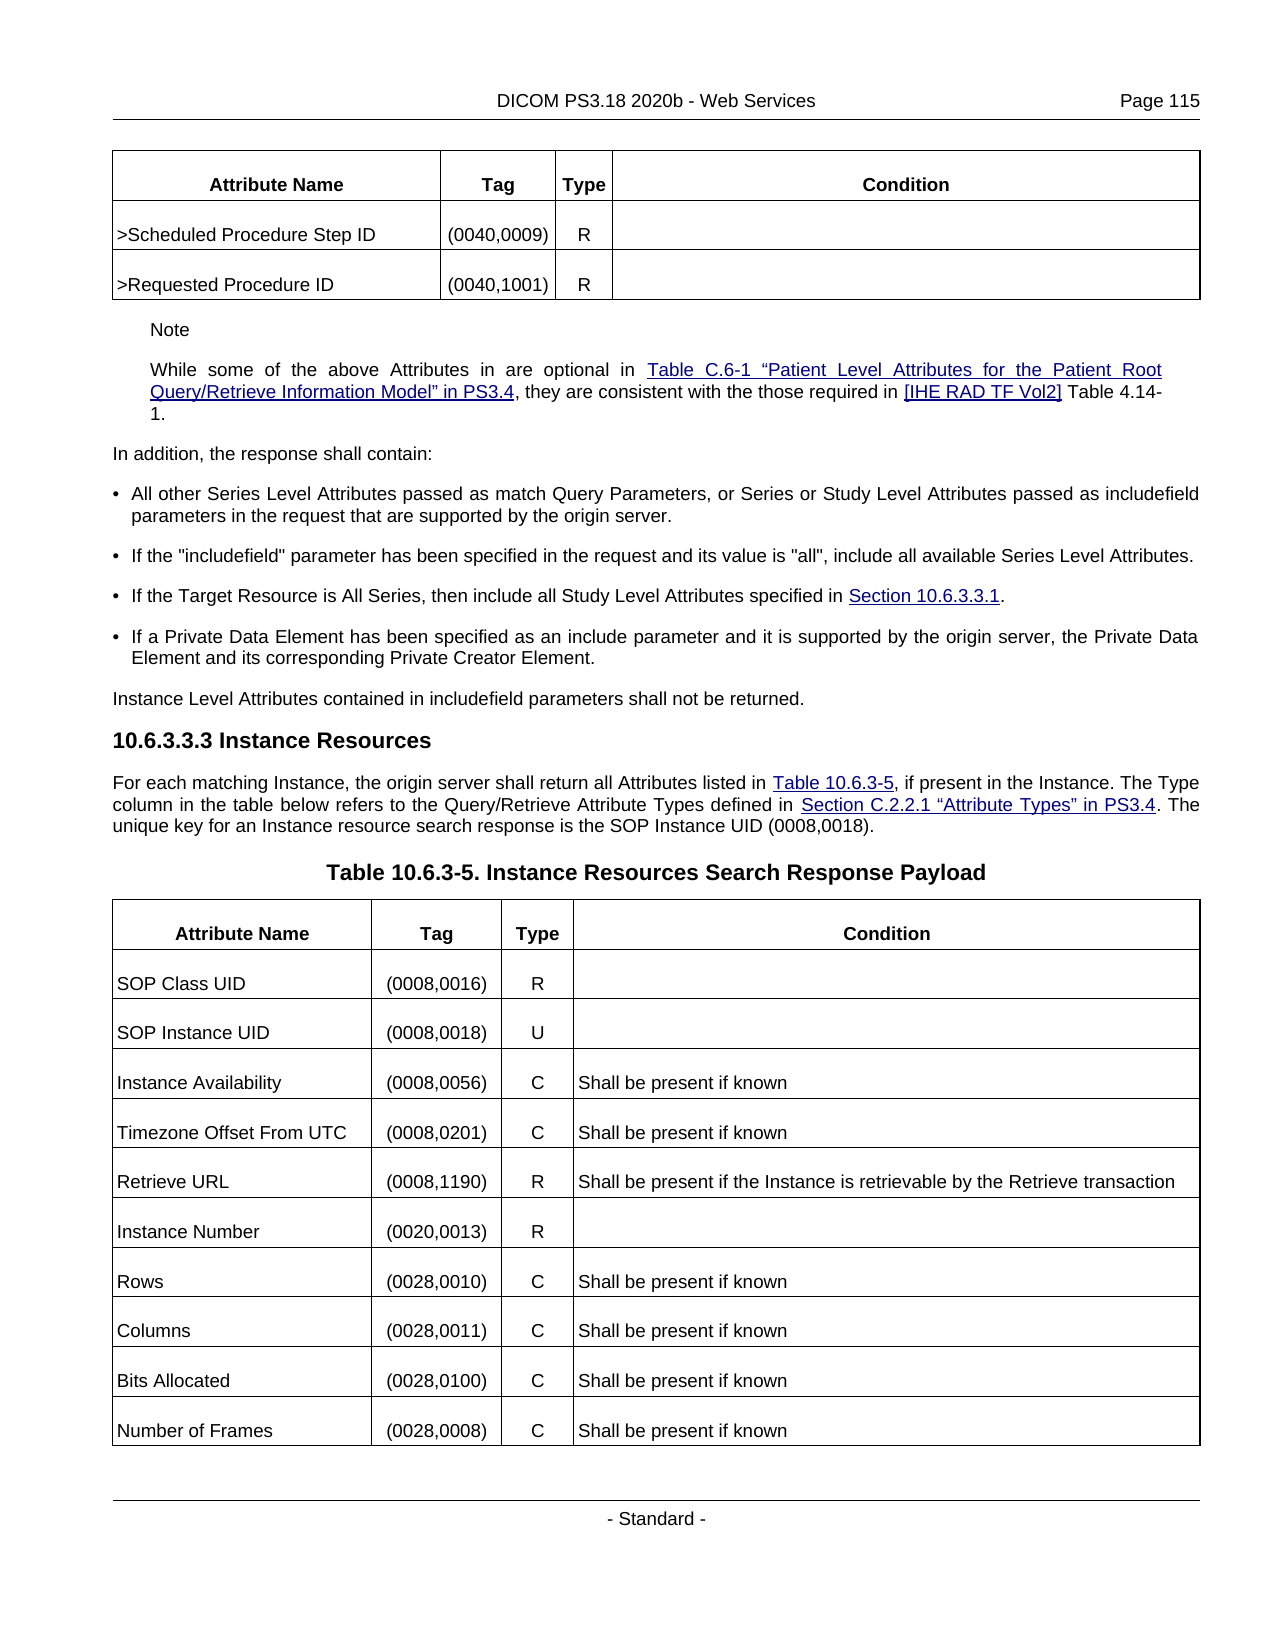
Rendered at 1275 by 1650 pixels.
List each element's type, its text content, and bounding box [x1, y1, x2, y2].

table_cell C [502, 1397, 573, 1445]
table_cell SOP Instance UID [113, 999, 371, 1048]
table_cell >Requested Procedure ID [113, 250, 440, 299]
table_cell C [502, 1297, 573, 1346]
table_cell U [502, 999, 573, 1048]
table_cell Shall be present if known [574, 1297, 1199, 1346]
table_cell SOP Class UID [113, 950, 371, 998]
text • If the Target Resource is All Series, then include all Study Level Attributes specified in Section 10.6.3.3.1. [112, 585, 1200, 607]
table_cell (0028,0011) [372, 1297, 501, 1346]
table_cell [613, 250, 1199, 299]
table_header Tag [372, 900, 501, 948]
table_cell (0040,1001) [441, 250, 555, 299]
table_cell C [502, 1099, 573, 1147]
table_cell (0028,0100) [372, 1347, 501, 1396]
table_header Type [502, 900, 573, 948]
table_cell (0008,0201) [372, 1099, 501, 1147]
table_header Condition [574, 900, 1199, 948]
table_cell [574, 950, 1199, 998]
table_cell Shall be present if known [574, 1397, 1199, 1445]
table_cell (0020,0013) [372, 1198, 501, 1247]
table_cell Shall be present if the Instance is retrievable by the Retrieve transaction [574, 1148, 1199, 1197]
table_header Tag [441, 151, 555, 200]
table_cell [574, 1198, 1199, 1247]
table_cell [613, 201, 1199, 249]
table_cell (0008,0056) [372, 1049, 501, 1097]
table_header Attribute Name [113, 151, 440, 200]
text Instance Level Attributes contained in includefield parameters shall not be returned. [112, 687, 1200, 709]
table_cell (0008,1190) [372, 1148, 501, 1197]
table_cell Shall be present if known [574, 1049, 1199, 1097]
text For each matching Instance, the origin server shall return all Attributes listed in Table 10.6.3-5, if present in the Instance. The Type column in the table below refers to the Query/Retrieve Attribute Types defined in Section C.2.2.1 “Attribute Types” in PS3.4. The unique key for an Instance resource search response is the SOP Instance UID (0008,0018). [112, 772, 1200, 837]
table_cell Number of Frames [113, 1397, 371, 1445]
table_cell Shall be present if known [574, 1248, 1199, 1296]
text Table 10.6.3-5. Instance Resources Search Response Payload [112, 859, 1200, 885]
table_header Attribute Name [113, 900, 371, 948]
text • If a Private Data Element has been specified as an include parameter and it is supported by the origin server, the Private Data Element and its corresponding Private Creator Element. [112, 625, 1200, 668]
table_cell C [502, 1248, 573, 1296]
table_cell Instance Number [113, 1198, 371, 1247]
table_cell (0028,0008) [372, 1397, 501, 1445]
text Note [150, 319, 1162, 340]
table_cell Shall be present if known [574, 1347, 1199, 1396]
table_cell R [556, 201, 612, 249]
table_header Condition [613, 151, 1199, 200]
table_cell >Scheduled Procedure Step ID [113, 201, 440, 249]
text While some of the above Attributes in are optional in Table C.6-1 “Patient Level Attributes for the Patient Root Query/Retrieve Information Model” in PS3.4, they are consistent with the those required in [IHE RAD TF Vol2] Table 4.14-1. [150, 359, 1162, 424]
table_cell R [502, 1148, 573, 1197]
table_header Type [556, 151, 612, 200]
table_cell Instance Availability [113, 1049, 371, 1097]
table_cell Rows [113, 1248, 371, 1296]
table_cell (0008,0016) [372, 950, 501, 998]
table_cell C [502, 1347, 573, 1396]
table_cell Timezone Offset From UTC [113, 1099, 371, 1147]
table_cell (0040,0009) [441, 201, 555, 249]
table_cell Shall be present if known [574, 1099, 1199, 1147]
table_cell R [556, 250, 612, 299]
text • All other Series Level Attributes passed as match Query Parameters, or Series or Study Level Attributes passed as includefield parameters in the request that are supported by the origin server. [112, 483, 1200, 526]
table_cell Retrieve URL [113, 1148, 371, 1197]
table_cell Columns [113, 1297, 371, 1346]
table_cell Bits Allocated [113, 1347, 371, 1396]
table_cell R [502, 1198, 573, 1247]
text 10.6.3.3.3 Instance Resources [112, 728, 1200, 753]
table_cell (0028,0010) [372, 1248, 501, 1296]
table_cell (0008,0018) [372, 999, 501, 1048]
table_cell C [502, 1049, 573, 1097]
text • If the "includefield" parameter has been specified in the request and its value is "all", include all available Series Level Attributes. [112, 545, 1200, 566]
text In addition, the response shall contain: [112, 443, 1200, 464]
table_cell R [502, 950, 573, 998]
table_cell [574, 999, 1199, 1048]
